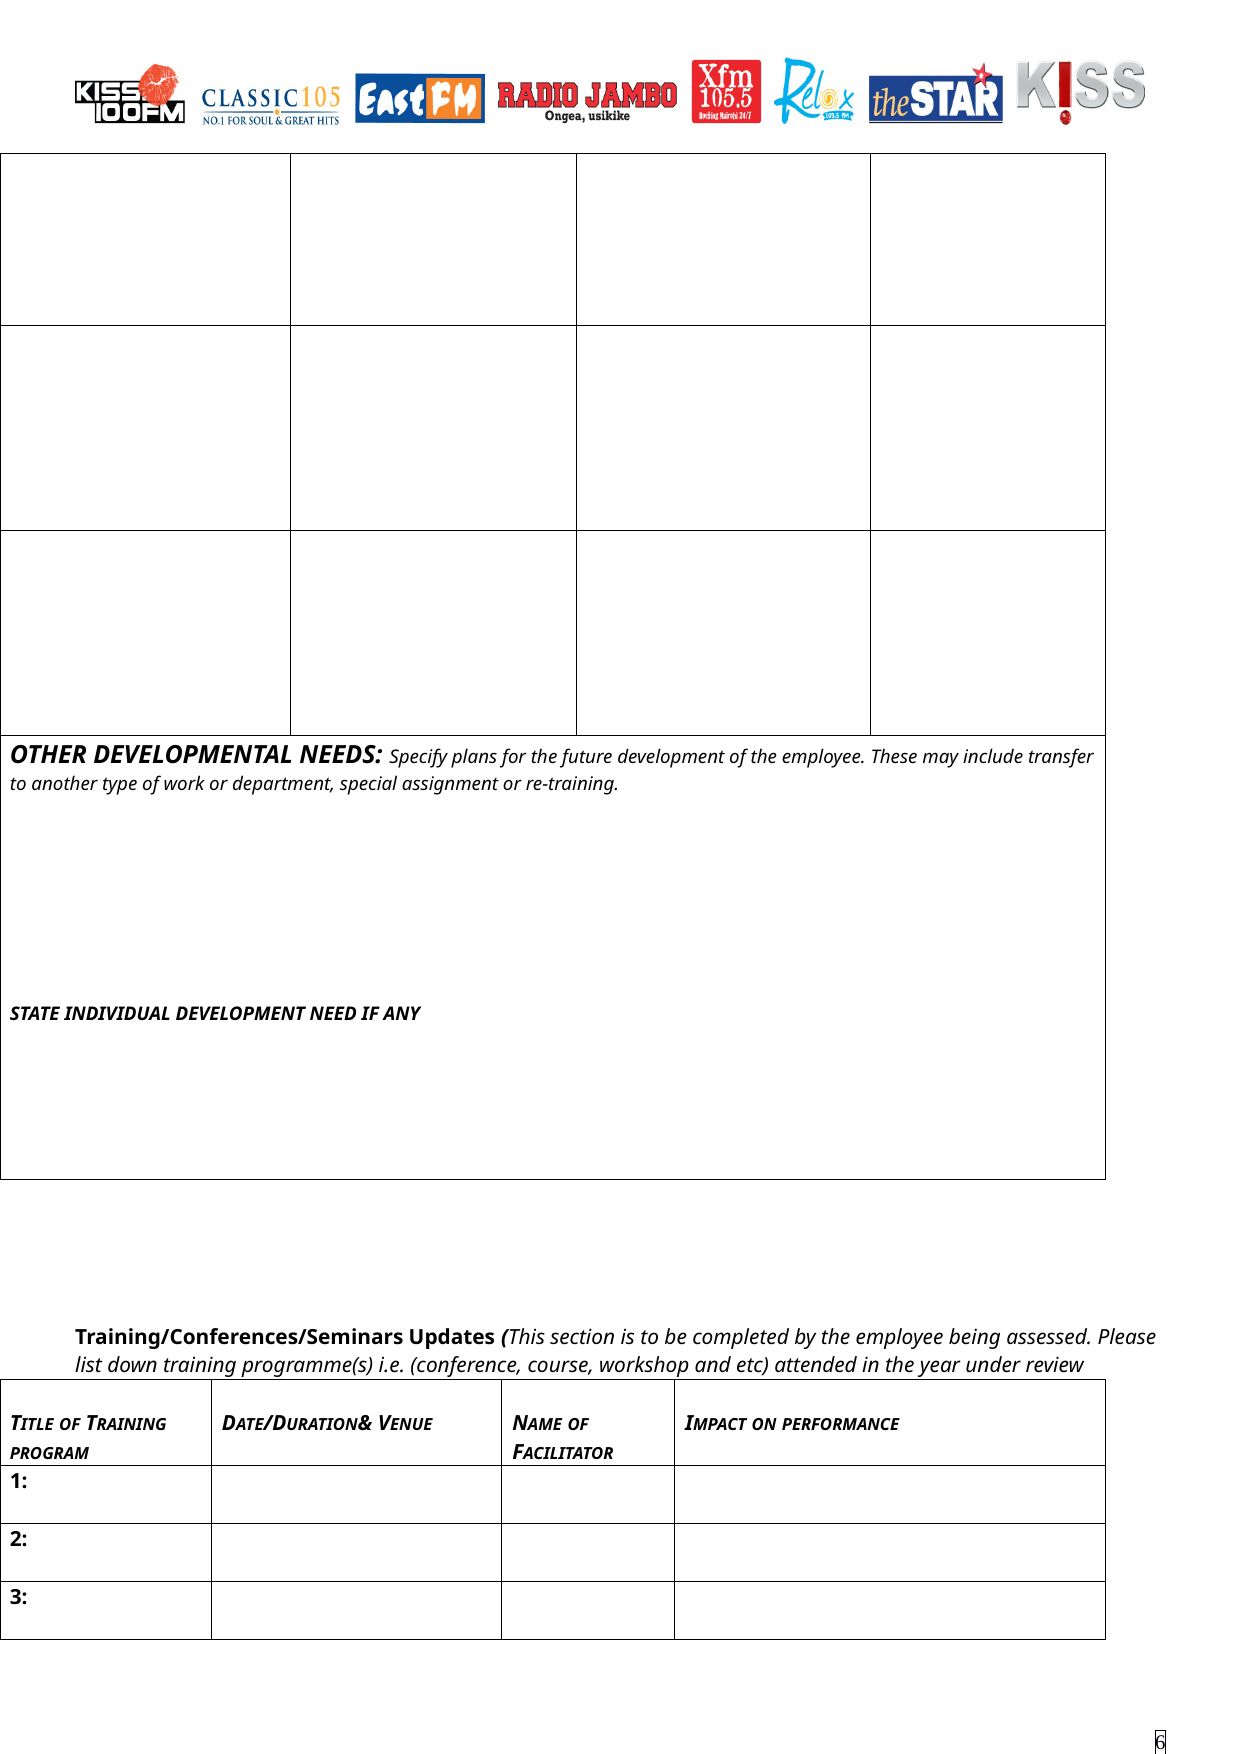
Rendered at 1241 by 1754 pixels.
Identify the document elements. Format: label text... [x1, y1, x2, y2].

table_cell [675, 1466, 1105, 1523]
table_cell [675, 1524, 1105, 1581]
table_cell OTHER DEVELOPMENTAL NEEDS: Specify plans for the future development of the employee. These may include transfer to another type of work or department, special assignment or re-training. STATE INDIVIDUAL DEVELOPMENT NEED IF ANY [1, 736, 1105, 1179]
table_cell [675, 1582, 1105, 1639]
table_cell [577, 154, 870, 324]
table_cell [1, 326, 290, 530]
table_cell [1, 154, 290, 324]
table_header Name of Facilitator [502, 1380, 674, 1465]
table_cell [212, 1466, 501, 1523]
table_cell [871, 531, 1105, 735]
picture [789, 66, 810, 94]
table_cell [577, 326, 870, 530]
table_cell [871, 154, 1105, 324]
table_cell [1, 531, 290, 735]
table_cell [291, 531, 576, 735]
table_cell [871, 326, 1105, 530]
picture [75, 57, 1146, 125]
table_header Impact on performance [675, 1380, 1105, 1465]
table_cell 1: [1, 1466, 211, 1523]
table_cell [291, 326, 576, 530]
table_cell [502, 1466, 674, 1523]
table_cell [502, 1582, 674, 1639]
table_cell [291, 154, 576, 324]
text Training/Conferences/Seminars Updates (This section is to be completed by the employee being assessed. Please list down training programme(s) i.e. (conference, course, workshop and etc) attended in the year under review [75, 1322, 1165, 1379]
table_cell 3: [1, 1582, 211, 1639]
table_cell [212, 1582, 501, 1639]
table_header Title of Training program [1, 1380, 211, 1465]
table_cell [212, 1524, 501, 1581]
table_cell [502, 1524, 674, 1581]
table_cell [577, 531, 870, 735]
table_cell 2: [1, 1524, 211, 1581]
table_header Date/Duration& Venue [212, 1380, 501, 1465]
